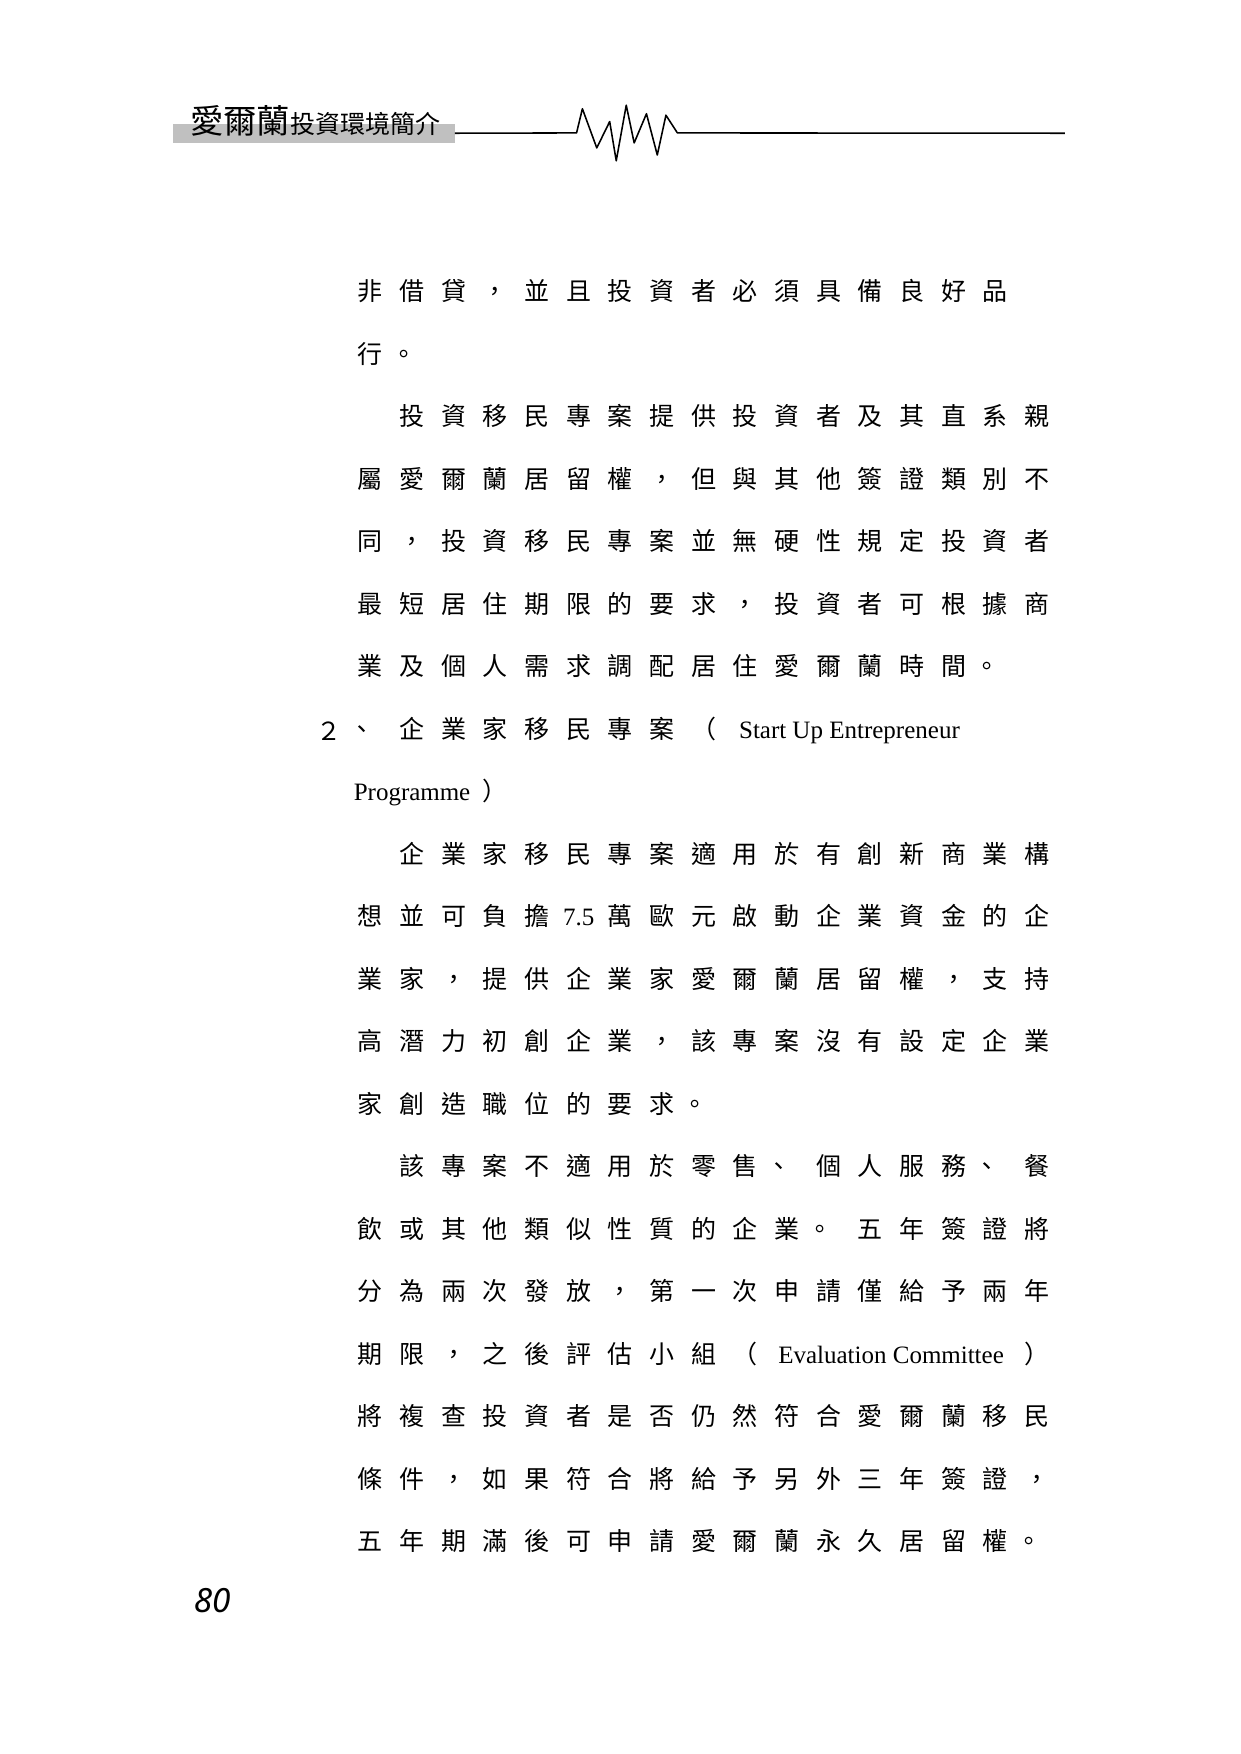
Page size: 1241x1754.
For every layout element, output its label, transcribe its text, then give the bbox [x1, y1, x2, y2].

text 該專案不適用於零售、個人服務、餐飲或其他類似性質的企業。五年簽證將分為兩次發放，第一次申請僅給予兩年期限，之後評估小組（Evaluation Committee）將複查投資者是否仍然符合愛爾蘭移民條件，如果符合將給予另外三年簽證，五年期滿後可申請愛爾蘭永久居留權。 [330, 1125, 1058, 1563]
text 非借貸，並且投資者必須具備良好品行。 [330, 250, 1058, 375]
text 投資移民專案提供投資者及其直系親屬愛爾蘭居留權，但與其他簽證類別不同，投資移民專案並無硬性規定投資者最短居住期限的要求，投資者可根據商業及個人需求調配居住愛爾蘭時間。 [330, 375, 1058, 688]
text ２、企業家移民專案（Start Up Entrepreneur Programme） [281, 688, 1058, 813]
text 企業家移民專案適用於有創新商業構想並可負擔7.5萬歐元啟動企業資金的企業家，提供企業家愛爾蘭居留權，支持高潛力初創企業，該專案沒有設定企業家創造職位的要求。 [330, 813, 1058, 1125]
